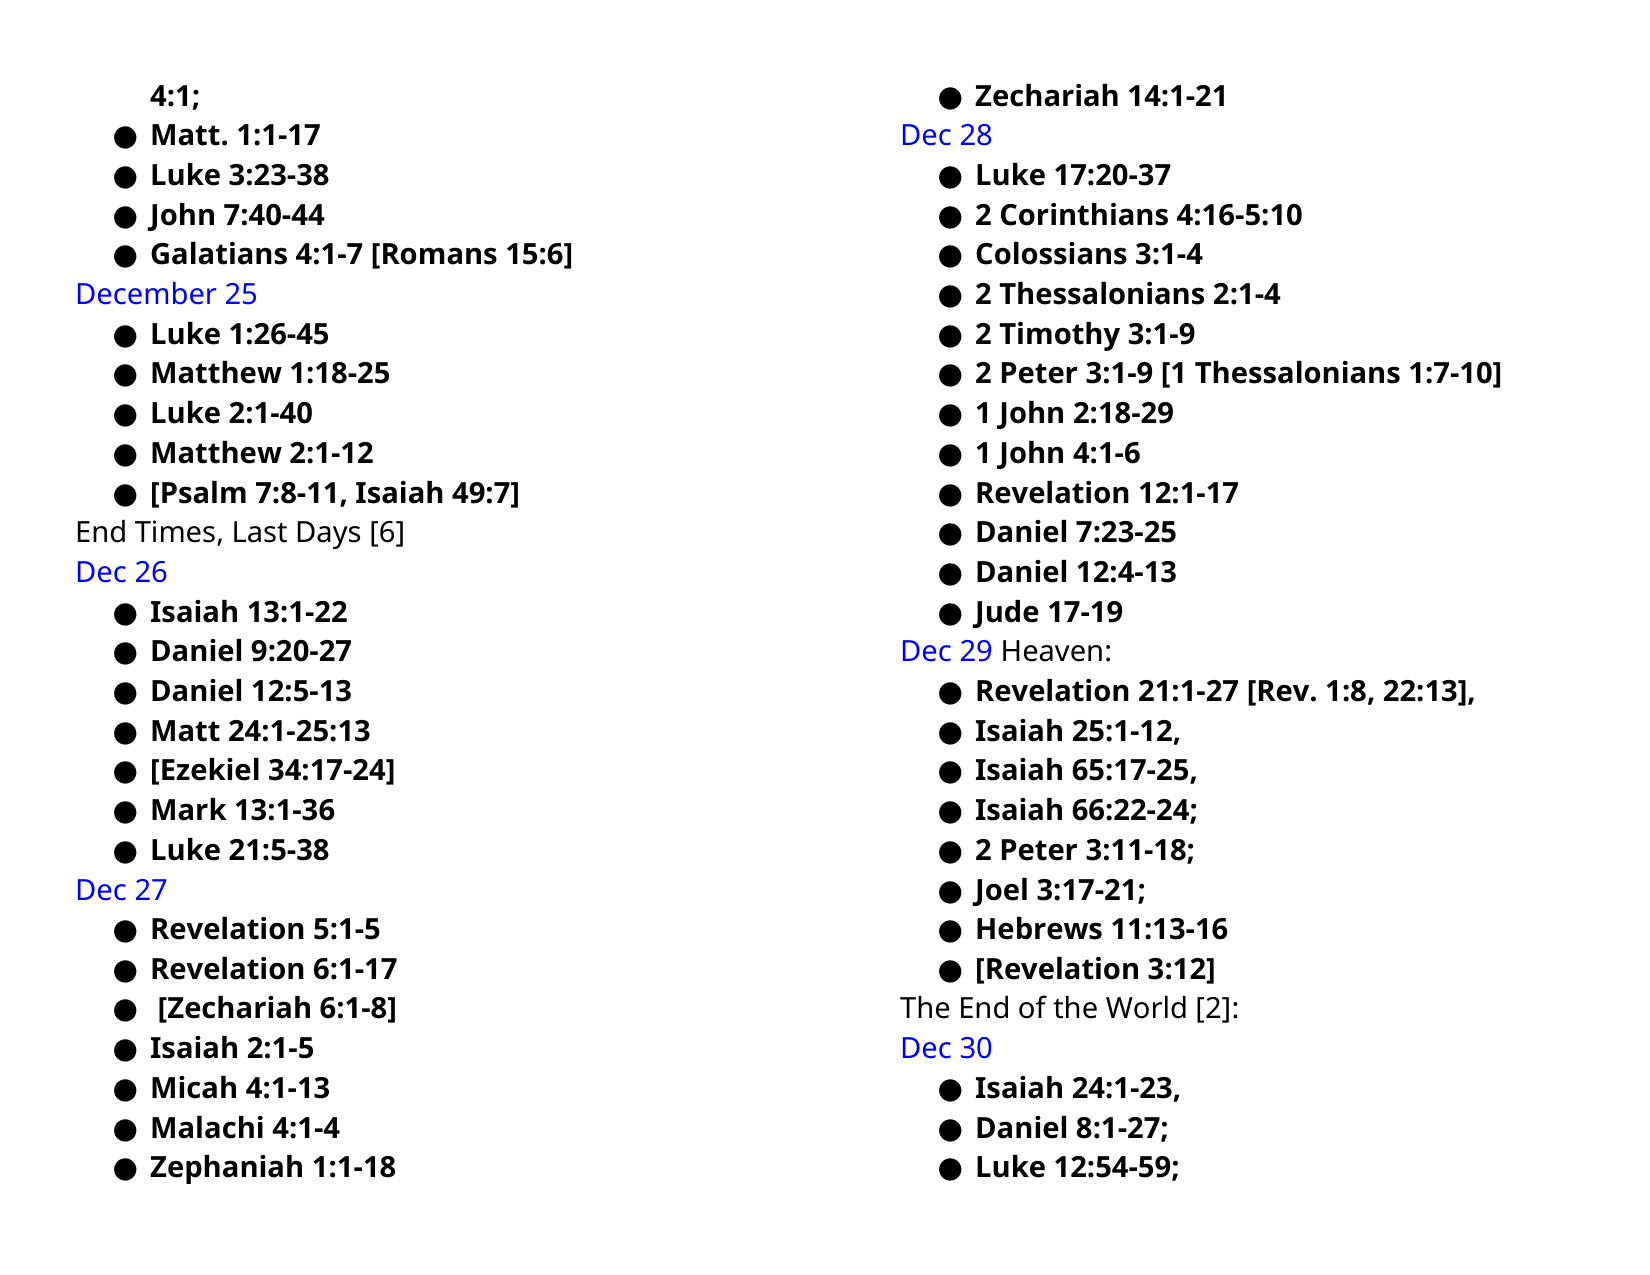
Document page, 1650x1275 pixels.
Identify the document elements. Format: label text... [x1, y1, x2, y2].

list Revelation 12:1-17 [937, 472, 1575, 512]
list Isaiah 25:1-12, [937, 710, 1575, 750]
list Joel 3:17-21; [937, 869, 1575, 908]
list [Psalm 7:8-11, Isaiah 49:7] [112, 472, 750, 512]
list 1 John 2:18-29 [937, 392, 1575, 432]
list Micah 4:1-13 [112, 1067, 750, 1107]
list Luke 3:23-38 [112, 154, 750, 194]
list John 7:40-44 [112, 194, 750, 234]
list Isaiah 24:1-23, [937, 1067, 1575, 1107]
list [Ezekiel 34:17-24] [112, 750, 750, 789]
list Revelation 5:1-5 [112, 908, 750, 948]
list Hebrews 11:13-16 [937, 908, 1575, 948]
list Daniel 8:1-27; [937, 1107, 1575, 1147]
list Matthew 1:18-25 [112, 353, 750, 392]
text Dec 29 Heaven: [900, 631, 1575, 670]
list [Revelation 3:12] [937, 948, 1575, 988]
list 2 Peter 3:1-9 [1 Thessalonians 1:7-10] [937, 353, 1575, 392]
list Luke 2:1-40 [112, 392, 750, 432]
list Revelation 6:1-17 [112, 948, 750, 988]
list Colossians 3:1-4 [937, 234, 1575, 273]
list Jude 17-19 [937, 591, 1575, 631]
list Isaiah 65:17-25, [937, 750, 1575, 789]
list Luke 12:54-59; [937, 1147, 1575, 1186]
text Dec 28 [900, 115, 1575, 154]
list Isaiah 2:1-5 [112, 1027, 750, 1067]
list Galatians 4:1-7 [Romans 15:6] [112, 234, 750, 273]
list 2 Corinthians 4:16-5:10 [937, 194, 1575, 234]
list Luke 21:5-38 [112, 829, 750, 869]
text Dec 26 [75, 551, 750, 591]
list Matt. 1:1-17 [112, 115, 750, 154]
list 1 John 4:1-6 [937, 432, 1575, 472]
list 2 Peter 3:11-18; [937, 829, 1575, 869]
list Zechariah 14:1-21 [937, 75, 1575, 115]
list Isaiah 66:22-24; [937, 789, 1575, 829]
list 2 Timothy 3:1-9 [937, 313, 1575, 353]
list Mark 13:1-36 [112, 789, 750, 829]
list Daniel 12:4-13 [937, 551, 1575, 591]
list Daniel 7:23-25 [937, 512, 1575, 551]
text End Times, Last Days [6] [75, 512, 750, 551]
text Dec 27 [75, 869, 750, 908]
list Daniel 12:5-13 [112, 670, 750, 710]
text The End of the World [2]: [900, 988, 1575, 1027]
list Malachi 4:1-4 [112, 1107, 750, 1147]
list Revelation 21:1-27 [Rev. 1:8, 22:13], [937, 670, 1575, 710]
list 2 Thessalonians 2:1-4 [937, 273, 1575, 313]
list Matt 24:1-25:13 [112, 710, 750, 750]
text Dec 30 [900, 1027, 1575, 1067]
list Isaiah 13:1-22 [112, 591, 750, 631]
list Daniel 9:20-27 [112, 631, 750, 670]
list 4:1; [112, 75, 750, 115]
list Matthew 2:1-12 [112, 432, 750, 472]
list Luke 1:26-45 [112, 313, 750, 353]
text December 25 [75, 273, 750, 313]
list Zephaniah 1:1-18 [112, 1147, 750, 1186]
list Luke 17:20-37 [937, 154, 1575, 194]
list [Zechariah 6:1-8] [112, 988, 750, 1027]
